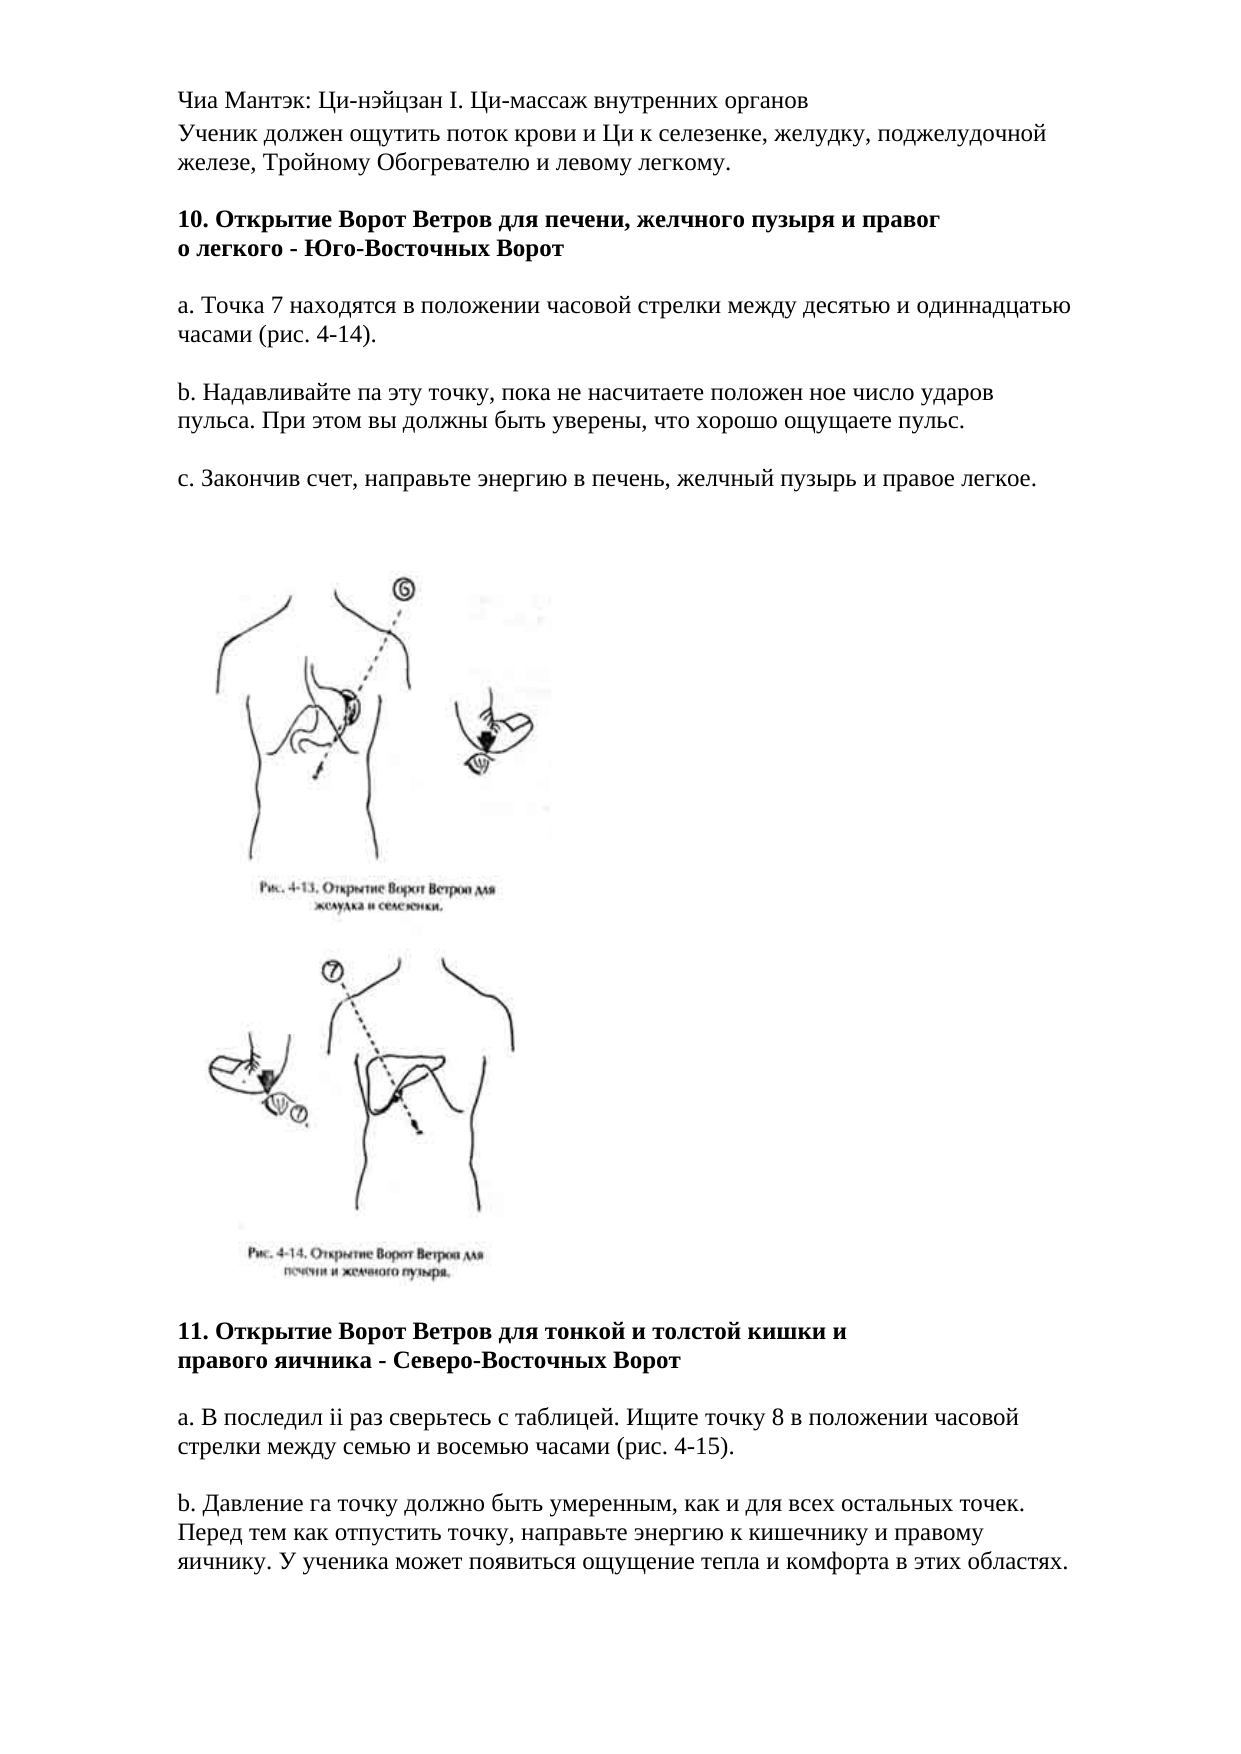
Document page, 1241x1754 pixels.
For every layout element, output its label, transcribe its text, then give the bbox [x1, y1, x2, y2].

text Ученик должен ощутить поток крови и Ци к селезенке, желудку, поджелудочной железе, Тройному Обогревателю и левому легкому. 10. Открытие Ворот Ветров для печени, желчного пузыря и правог о легкого - Юго-Восточных Ворот a. Точка 7 находятся в положении часовой стрелки между десятью и одиннадцатью часами (рис. 4-14). b. Надавливайте па эту точку, пока не насчитаете положен ное число ударов пульса. При этом вы должны быть уверены, что хорошо ощущаете пульс. c. Закончив счет, направьте энергию в печень, желчный пузырь и правое легкое. [177, 118, 1076, 492]
picture [193, 571, 552, 1286]
text 11. Открытие Ворот Ветров для тонкой и толстой кишки и правого яичника - Северо-Восточных Ворот a. В последил ii раз сверьтесь с таблицей. Ищите точку 8 в положении часовой стрелки между семью и восемью часами (рис. 4-15). b. Давление га точку должно быть умеренным, как и для всех остальных точек. Перед тем как отпустить точку, направьте энергию к кишечнику и правому яичнику. У ученика может появиться ощущение тепла и комфорта в этих областях. [177, 1316, 1076, 1575]
